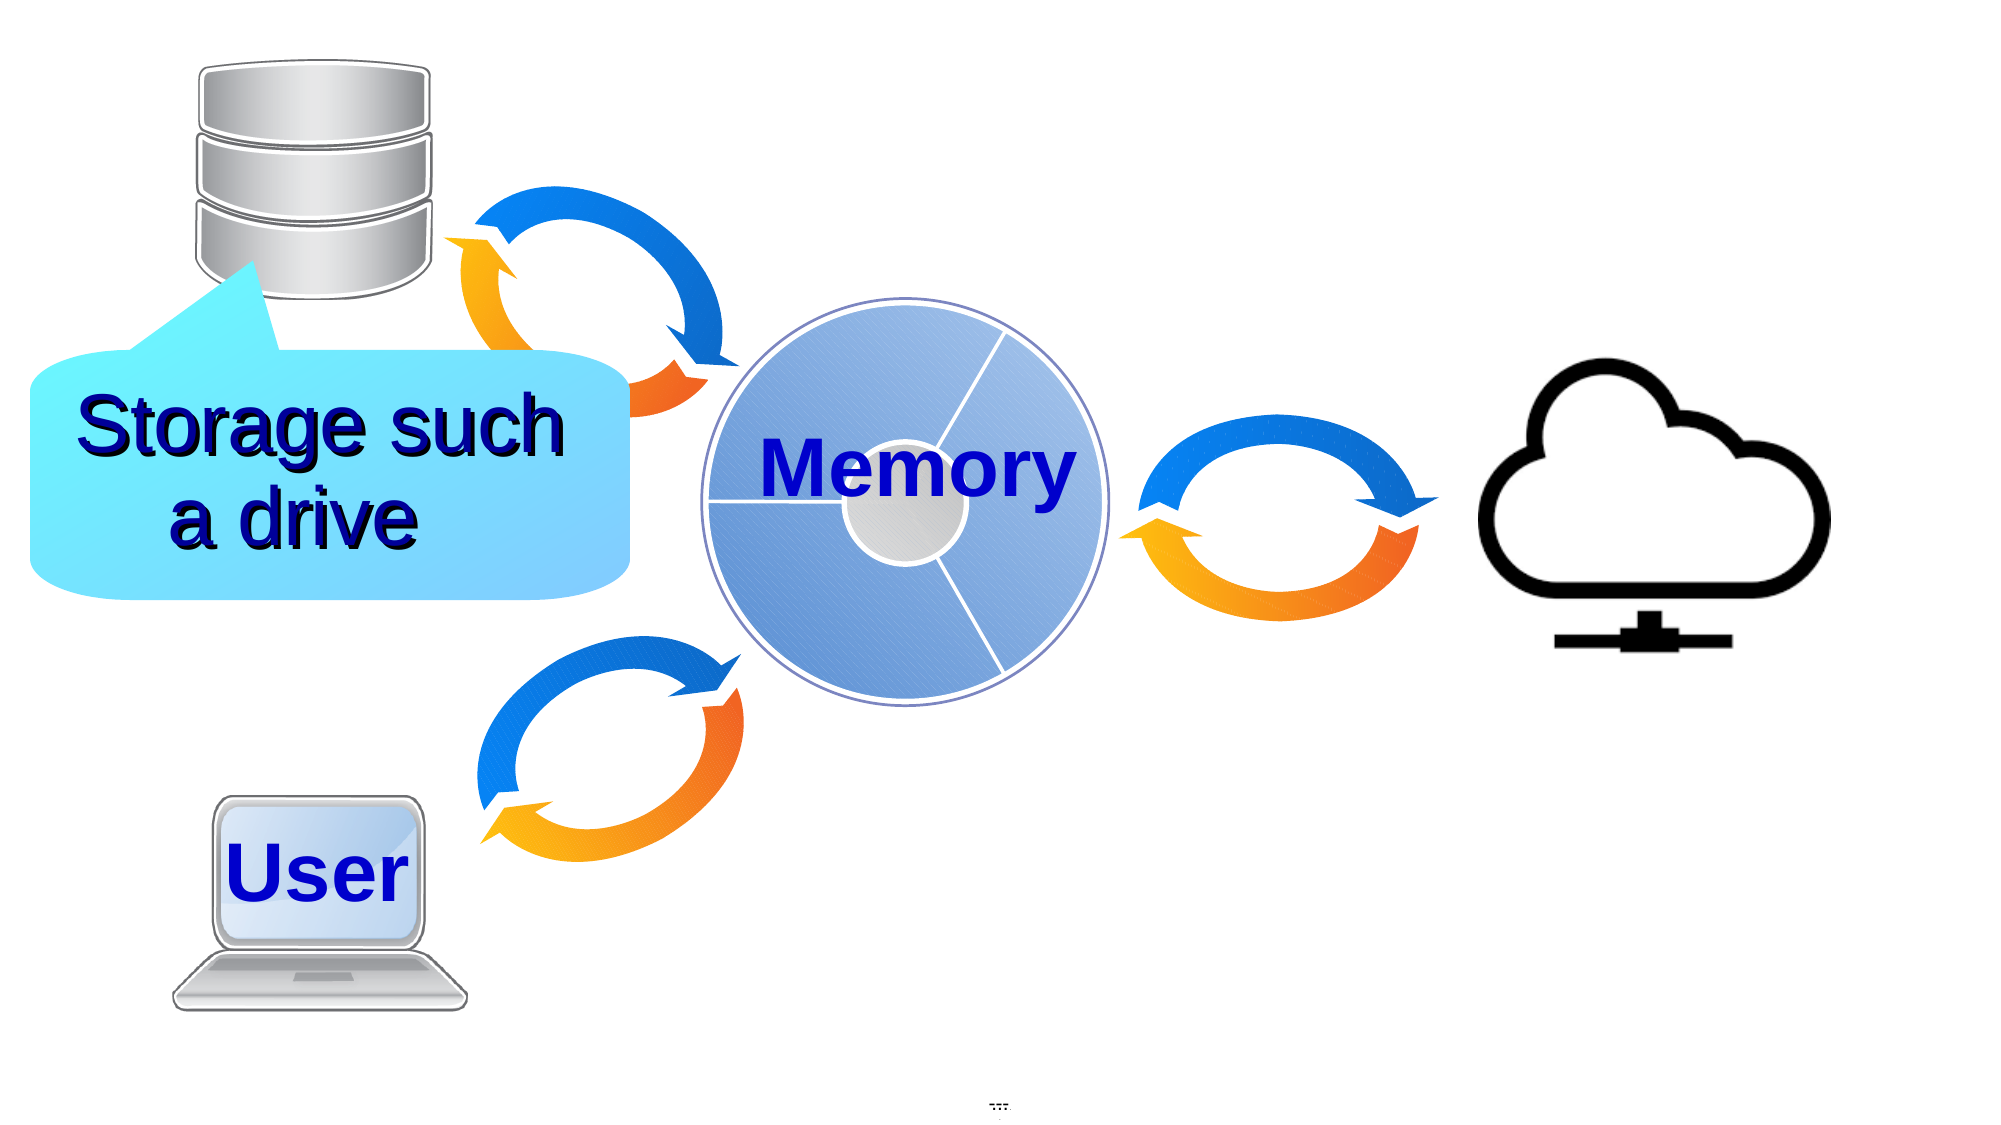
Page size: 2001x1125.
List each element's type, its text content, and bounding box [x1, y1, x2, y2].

text_box Memory [744, 414, 1113, 616]
text_box Storage such a drive [60, 370, 604, 572]
text_box User [210, 819, 579, 1021]
picture [1478, 329, 1831, 682]
text_box [30, 260, 631, 601]
picture [159, 59, 1443, 1027]
subtitle [765, 525, 1861, 797]
subtitle [360, 525, 684, 779]
